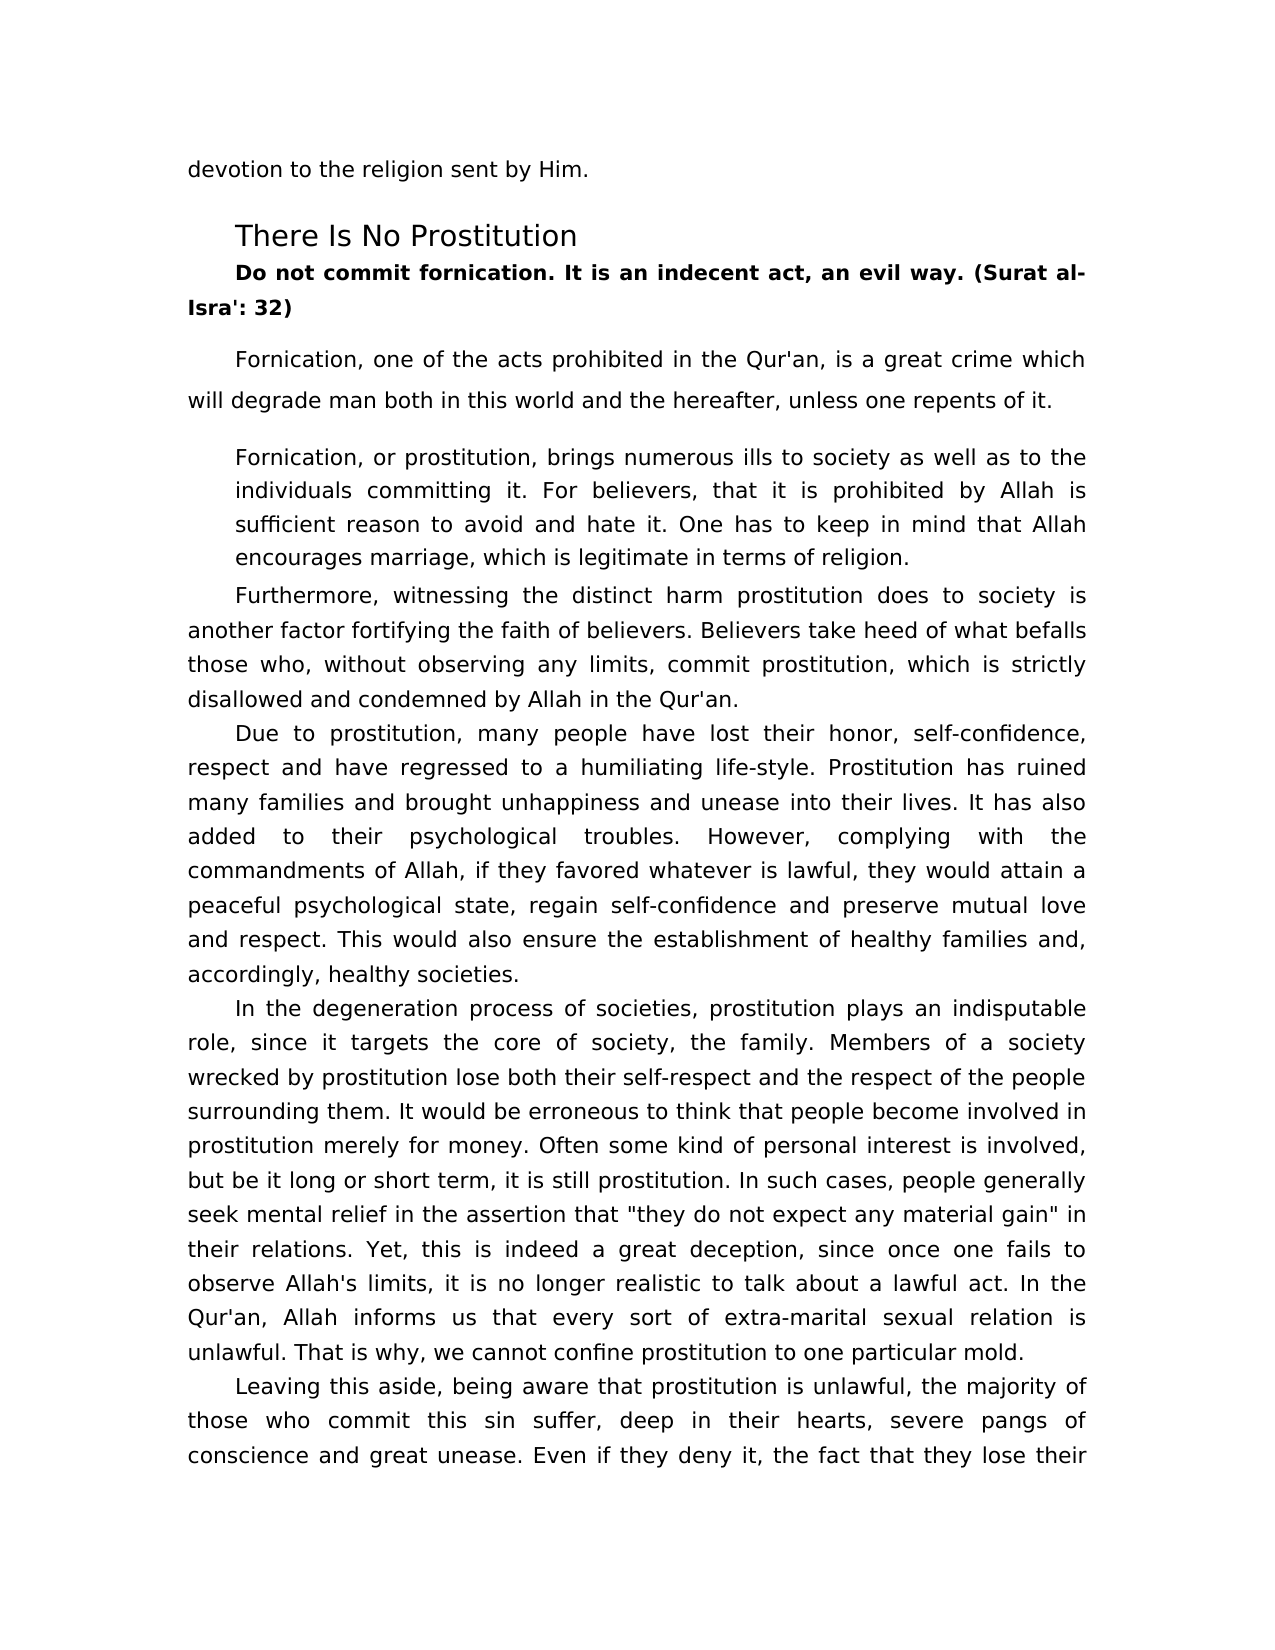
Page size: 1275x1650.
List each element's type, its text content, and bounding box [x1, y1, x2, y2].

text There Is No Prostitution [187, 219, 1087, 253]
text Furthermore, witnessing the distinct harm prostitution does to society is another factor fortifying the faith of believers. Believers take heed of what befalls those who, without observing any limits, commit prostitution, which is strictly disallowed and condemned by Allah in the Qur'an. [187, 576, 1087, 714]
text In the degeneration process of societies, prostitution plays an indisputable role, since it targets the core of society, the family. Members of a society wrecked by prostitution lose both their self-respect and the respect of the people surrounding them. It would be erroneous to think that people become involved in prostitution merely for money. Often some kind of personal interest is involved, but be it long or short term, it is still prostitution. In such cases, people generally seek mental relief in the assertion that "they do not expect any material gain" in their relations. Yet, this is indeed a great deception, since once one fails to observe Allah's limits, it is no longer realistic to talk about a lawful act. In the Qur'an, Allah informs us that every sort of extra-marital sexual relation is unlawful. That is why, we cannot confine prostitution to one particular mold. [187, 989, 1087, 1367]
text Leaving this aside, being aware that prostitution is unlawful, the majority of those who commit this sin suffer, deep in their hearts, severe pangs of conscience and great unease. Even if they deny it, the fact that they lose their [187, 1367, 1087, 1470]
text devotion to the religion sent by Him. [187, 150, 1087, 184]
text Fornication, one of the acts prohibited in the Qur'an, is a great crime which will degrade man both in this world and the hereafter, unless one repents of it. [187, 334, 1087, 417]
text Due to prostitution, many people have lost their honor, self-confidence, respect and have regressed to a humiliating life-style. Prostitution has ruined many families and brought unhappiness and unease into their lives. It has also added to their psychological troubles. However, complying with the commandments of Allah, if they favored whatever is lawful, they would attain a peaceful psychological state, regain self-confidence and preserve mutual love and respect. This would also ensure the establishment of healthy families and, accordingly, healthy societies. [187, 714, 1087, 989]
text Fornication, or prostitution, brings numerous ills to society as well as to the individuals committing it. For believers, that it is prohibited by Allah is sufficient reason to avoid and hate it. One has to keep in mind that Allah encourages marriage, which is legitimate in terms of religion. [235, 439, 1087, 572]
text Do not commit fornication. It is an indecent act, an evil way. (Surat al-Isra': 32) [187, 253, 1087, 322]
